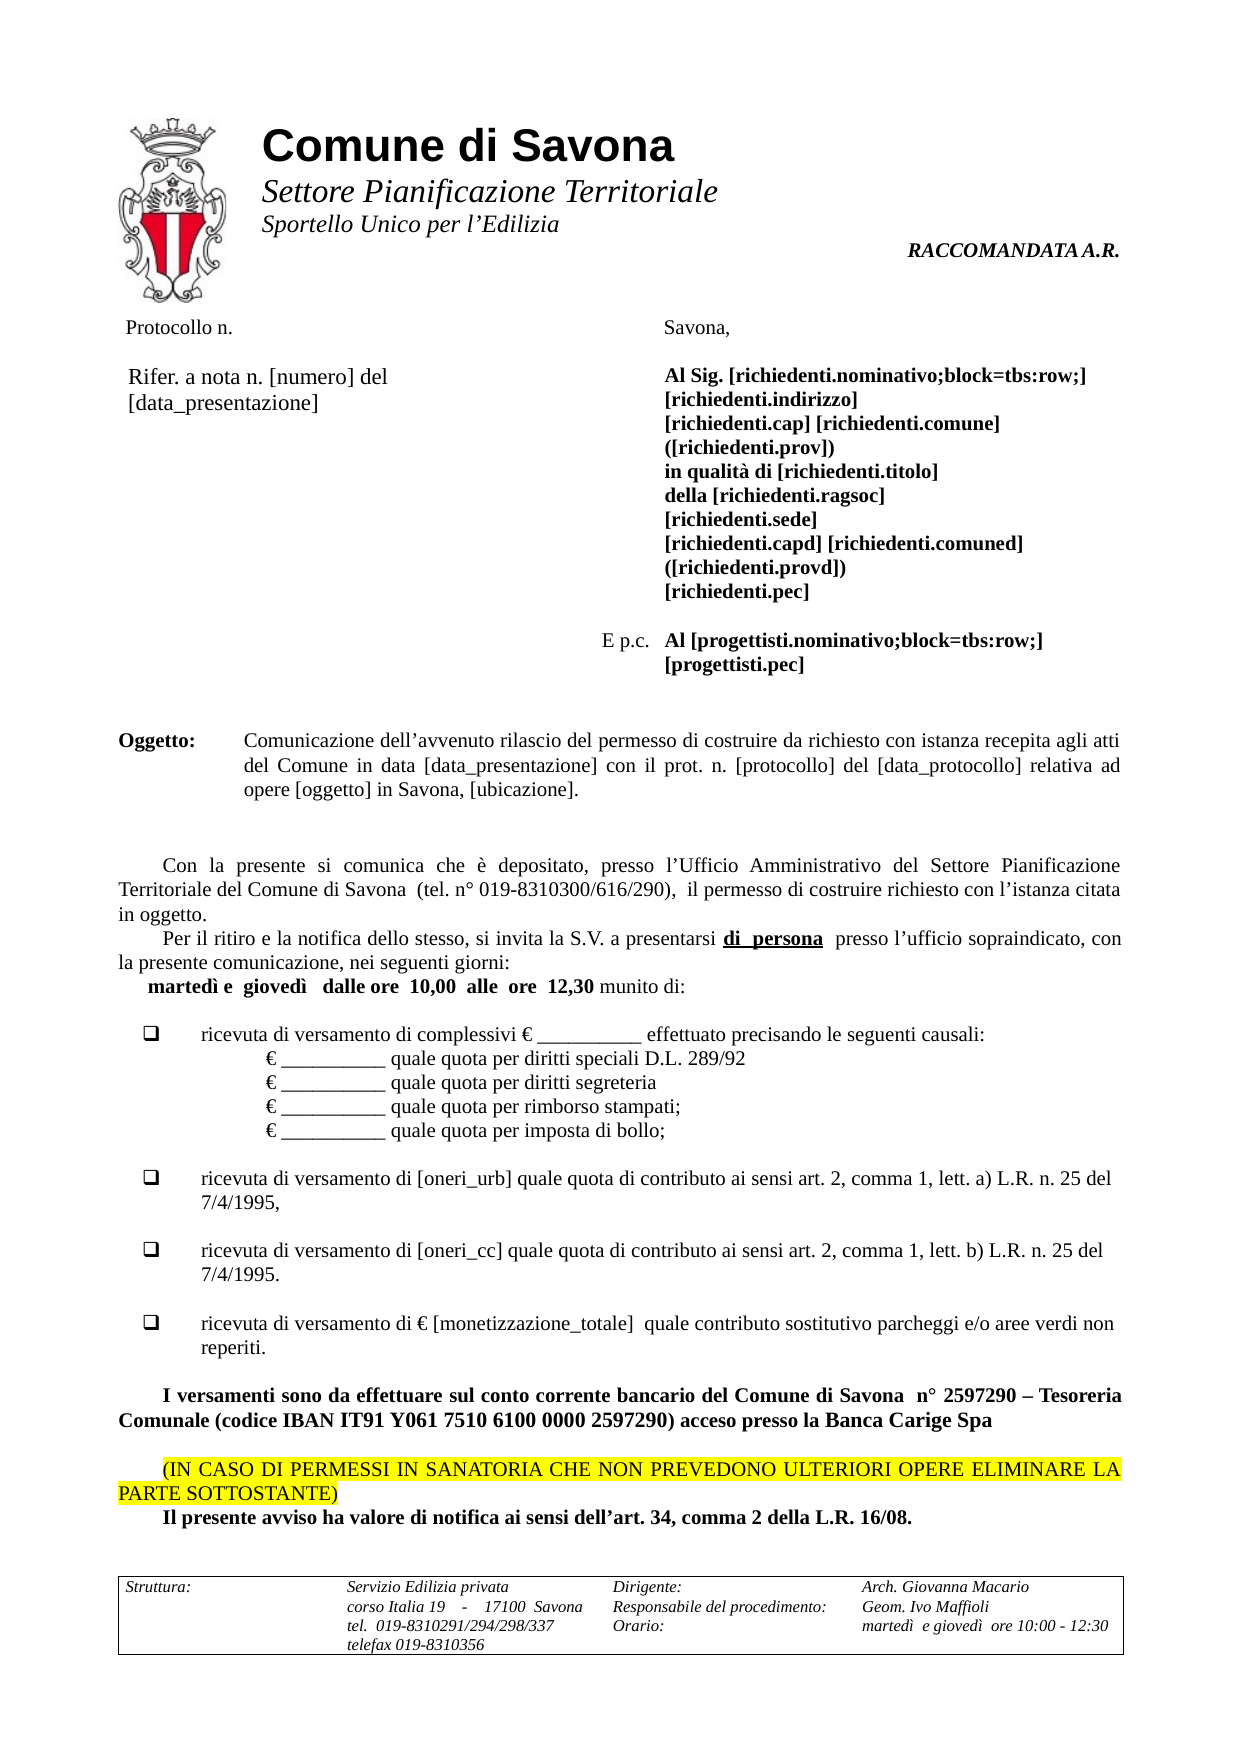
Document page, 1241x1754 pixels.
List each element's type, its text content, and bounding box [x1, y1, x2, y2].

picture [118, 118, 227, 303]
list ricevuta di versamento di complessivi € __________ effettuato precisando le seguenti causali: [142, 1022, 1122, 1046]
text € __________ quale quota per imposta di bollo; [231, 1118, 1122, 1142]
table_cell E p.c. [485, 628, 657, 676]
text Per il ritiro e la notifica dello stesso, si invita la S.V. a presentarsi di persona presso l’ufficio sopraindicato, con la presente comunicazione, nei seguenti giorni: [118, 926, 1122, 974]
text € __________ quale quota per rimborso stampati; [231, 1094, 1122, 1118]
list ricevuta di versamento di [oneri_cc] quale quota di contributo ai sensi art. 2, comma 1, lett. b) L.R. n. 25 del 7/4/1995. [142, 1238, 1122, 1286]
list ricevuta di versamento di [oneri_urb] quale quota di contributo ai sensi art. 2, comma 1, lett. a) L.R. n. 25 del 7/4/1995, [142, 1166, 1122, 1214]
text Sportello Unico per l’Edilizia [227, 209, 1122, 238]
table_cell Al [progettisti.nominativo;block=tbs:row;] [progettisti.pec] [657, 628, 1124, 676]
table_header Protocollo n. [118, 315, 656, 339]
table_header Comunicazione dell’avvenuto rilascio del permesso di costruire da richiesto con istanza recepita agli atti del Comune in data [data_presentazione] con il prot. n. [protocollo] del [data_protocollo] relativa ad opere [oggetto] in Savona, [ubicazione]. [236, 729, 1129, 801]
list ricevuta di versamento di € [monetizzazione_totale] quale contributo sostitutivo parcheggi e/o aree verdi non reperiti. [142, 1311, 1122, 1359]
table_header Al Sig. [richiedenti.nominativo;block=tbs:row;] [richiedenti.indirizzo] [richiedenti.cap] [richiedenti.comune] ([richiedenti.prov]) in qualità di [richiedenti.titolo] della [richiedenti.ragsoc] [richiedenti.sede] [richiedenti.capd] [richiedenti.comuned] ([richiedenti.provd]) [richiedenti.pec] [657, 363, 1124, 627]
table_cell [121, 628, 485, 676]
table_header Oggetto: [111, 729, 236, 801]
text I versamenti sono da effettuare sul conto corrente bancario del Comune di Savona n° 2597290 – Tesoreria Comunale (codice IBAN IT91 Y061 7510 6100 0000 2597290) acceso presso la Banca Carige Spa [118, 1383, 1122, 1432]
table_header Savona, [656, 315, 1123, 339]
text € __________ quale quota per diritti segreteria [231, 1070, 1122, 1094]
table_header [485, 363, 657, 627]
text martedì e giovedì dalle ore 10,00 alle ore 12,30 munito di: [148, 974, 1122, 998]
text Con la presente si comunica che è depositato, presso l’Ufficio Amministrativo del Settore Pianificazione Territoriale del Comune di Savona (tel. n° 019-8310300/616/290), il permesso di costruire richiesto con l’istanza citata in oggetto. [118, 853, 1122, 926]
table_header Rifer. a nota n. [numero] del [data_presentazione] [121, 363, 485, 627]
text Il presente avviso ha valore di notifica ai sensi dell’art. 34, comma 2 della L.R. 16/08. [118, 1505, 1122, 1529]
text RACCOMANDATA A.R. [227, 238, 1122, 262]
text Comune di Savona [227, 118, 1122, 171]
text Settore Pianificazione Territoriale [227, 171, 1122, 209]
text € __________ quale quota per diritti speciali D.L. 289/92 [231, 1046, 1122, 1070]
text (IN CASO DI PERMESSI IN SANATORIA CHE NON PREVEDONO ULTERIORI OPERE ELIMINARE LA PARTE SOTTOSTANTE) [118, 1457, 1122, 1505]
